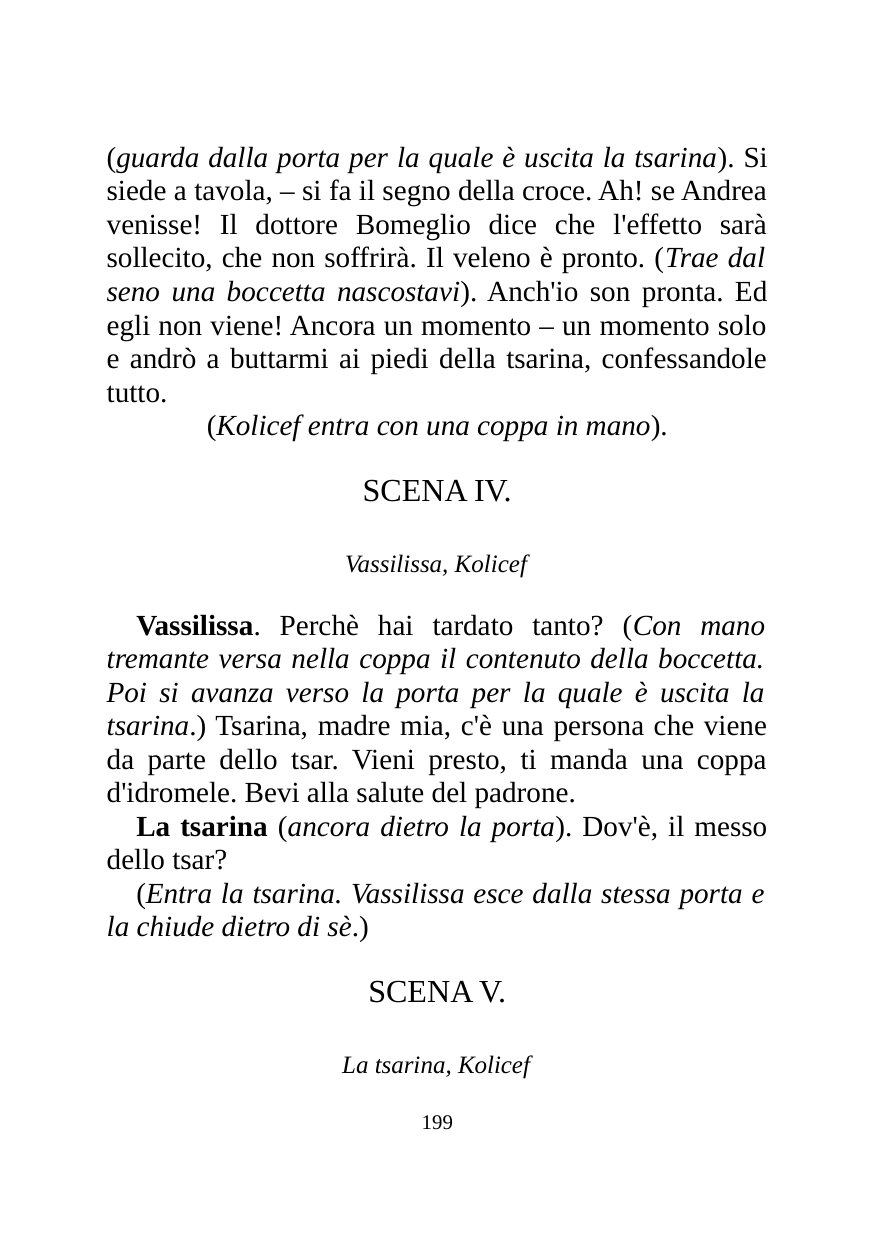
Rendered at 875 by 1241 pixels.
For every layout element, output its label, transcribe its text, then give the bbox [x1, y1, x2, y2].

text (guarda dalla porta per la quale è uscita la tsarina). Si siede a tavola, – si fa il segno della croce. Ah! se Andrea venisse! Il dottore Bomeglio dice che l'effetto sarà sollecito, che non soffrirà. Il veleno è pronto. (Trae dal seno una boccetta nascostavi). Anch'io son pronta. Ed egli non viene! Ancora un momento – un momento solo e andrò a buttarmi ai piedi della tsarina, confessandole tutto. [106, 140, 768, 408]
text La tsarina (ancora dietro la porta). Dov'è, il messo dello tsar? [106, 809, 768, 876]
subtitle SCENA V. [106, 972, 768, 1009]
subtitle Vassilissa, Kolicef [106, 549, 768, 578]
text (Kolicef entra con una coppa in mano). [106, 408, 768, 442]
text Vassilissa. Perchè hai tardato tanto? (Con mano tremante versa nella coppa il contenuto della boccetta. Poi si avanza verso la porta per la quale è uscita la tsarina.) Tsarina, madre mia, c'è una persona che viene da parte dello tsar. Vieni presto, ti manda una coppa d'idromele. Bevi alla salute del padrone. [106, 608, 768, 809]
subtitle La tsarina, Kolicef [106, 1051, 768, 1079]
subtitle SCENA IV. [106, 471, 768, 508]
text (Entra la tsarina. Vassilissa esce dalla stessa porta e la chiude dietro di sè.) [106, 876, 768, 943]
